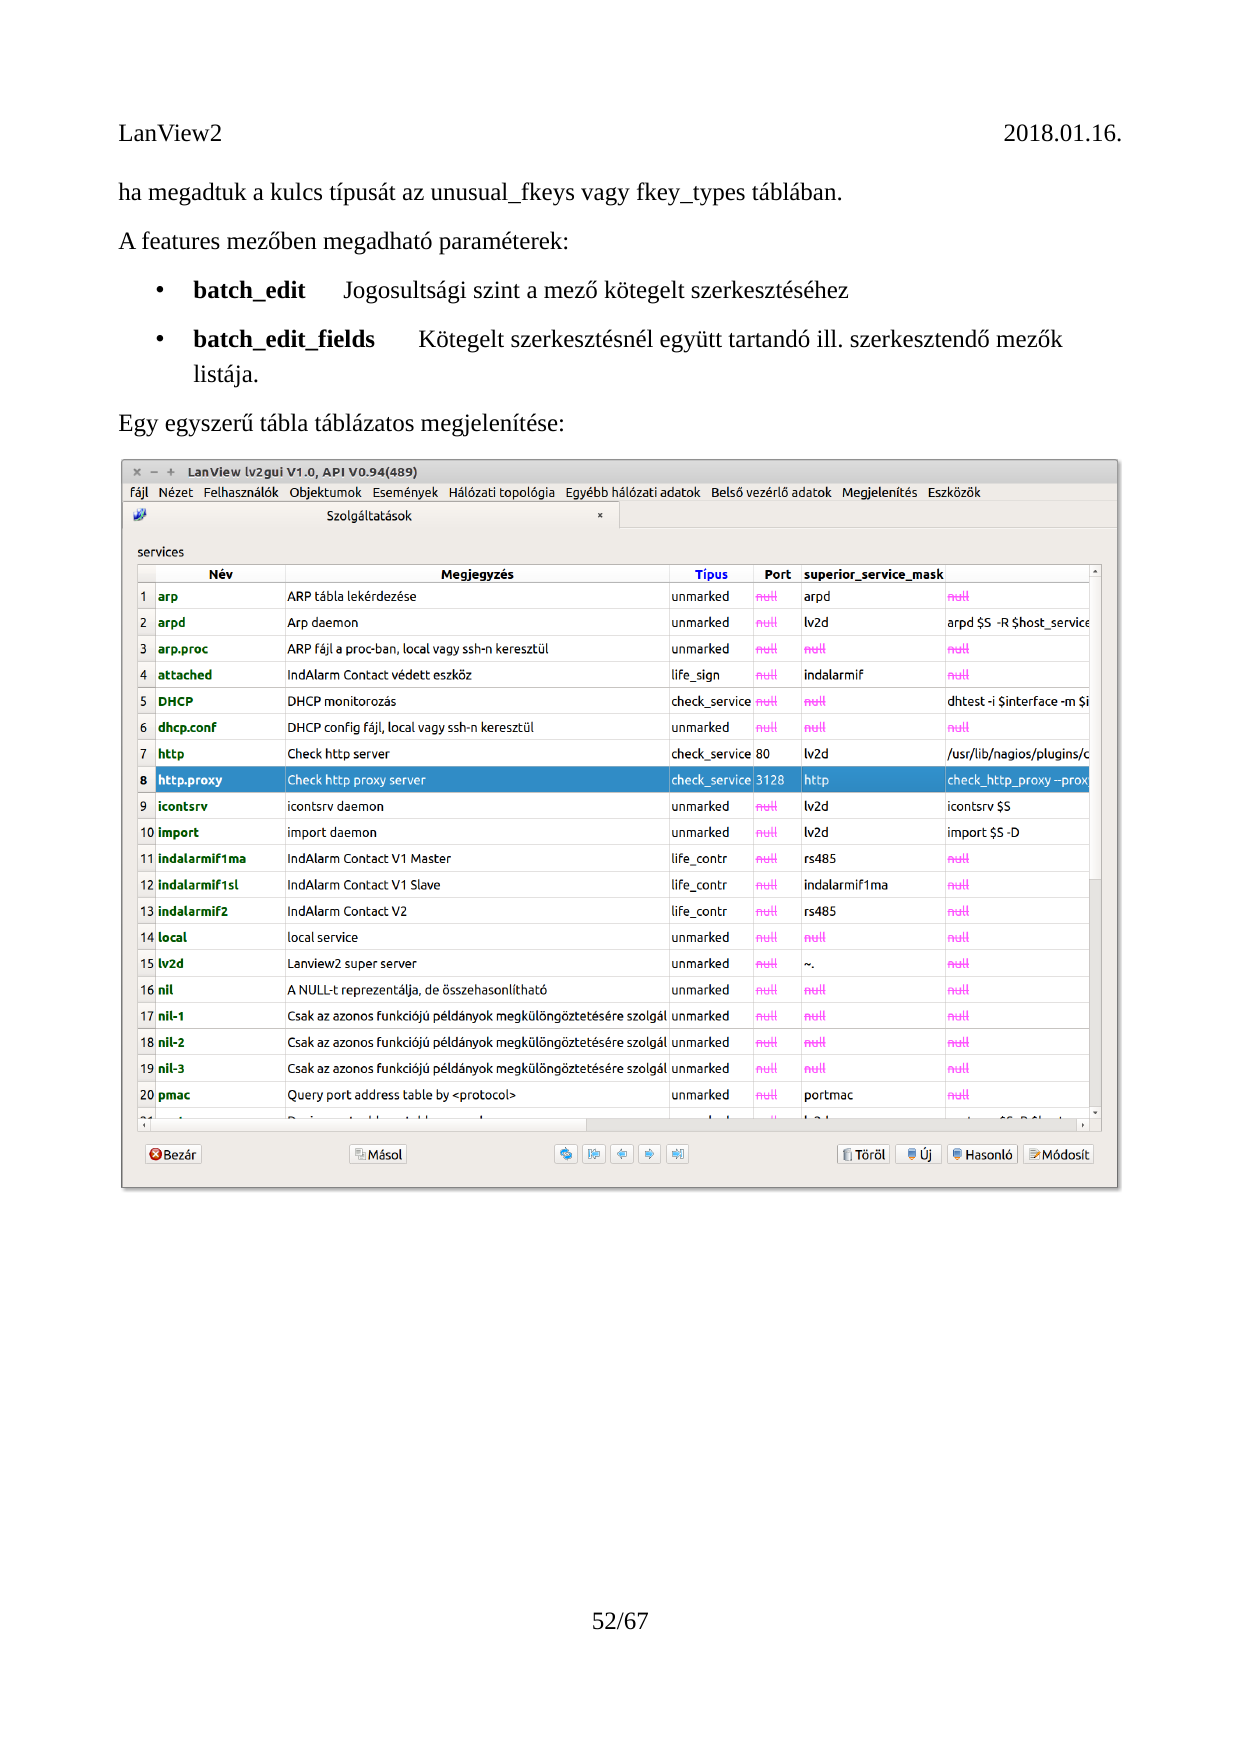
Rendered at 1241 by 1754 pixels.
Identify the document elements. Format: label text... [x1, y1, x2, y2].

text ha megadtuk a kulcs típusát az unusual_fkeys vagy fkey_types táblában. [118, 177, 1122, 206]
text Egy egyszerű tábla táblázatos megjelenítése: [118, 408, 1122, 437]
list batch_edit_fields Kötegelt szerkesztésnél együtt tartandó ill. szerkesztendő mezők listája. [156, 324, 1122, 387]
list batch_edit Jogosultsági szint a mező kötegelt szerkesztéséhez [156, 275, 1122, 304]
picture [118, 456, 1123, 1193]
text A features mezőben megadható paraméterek: [118, 226, 1122, 255]
